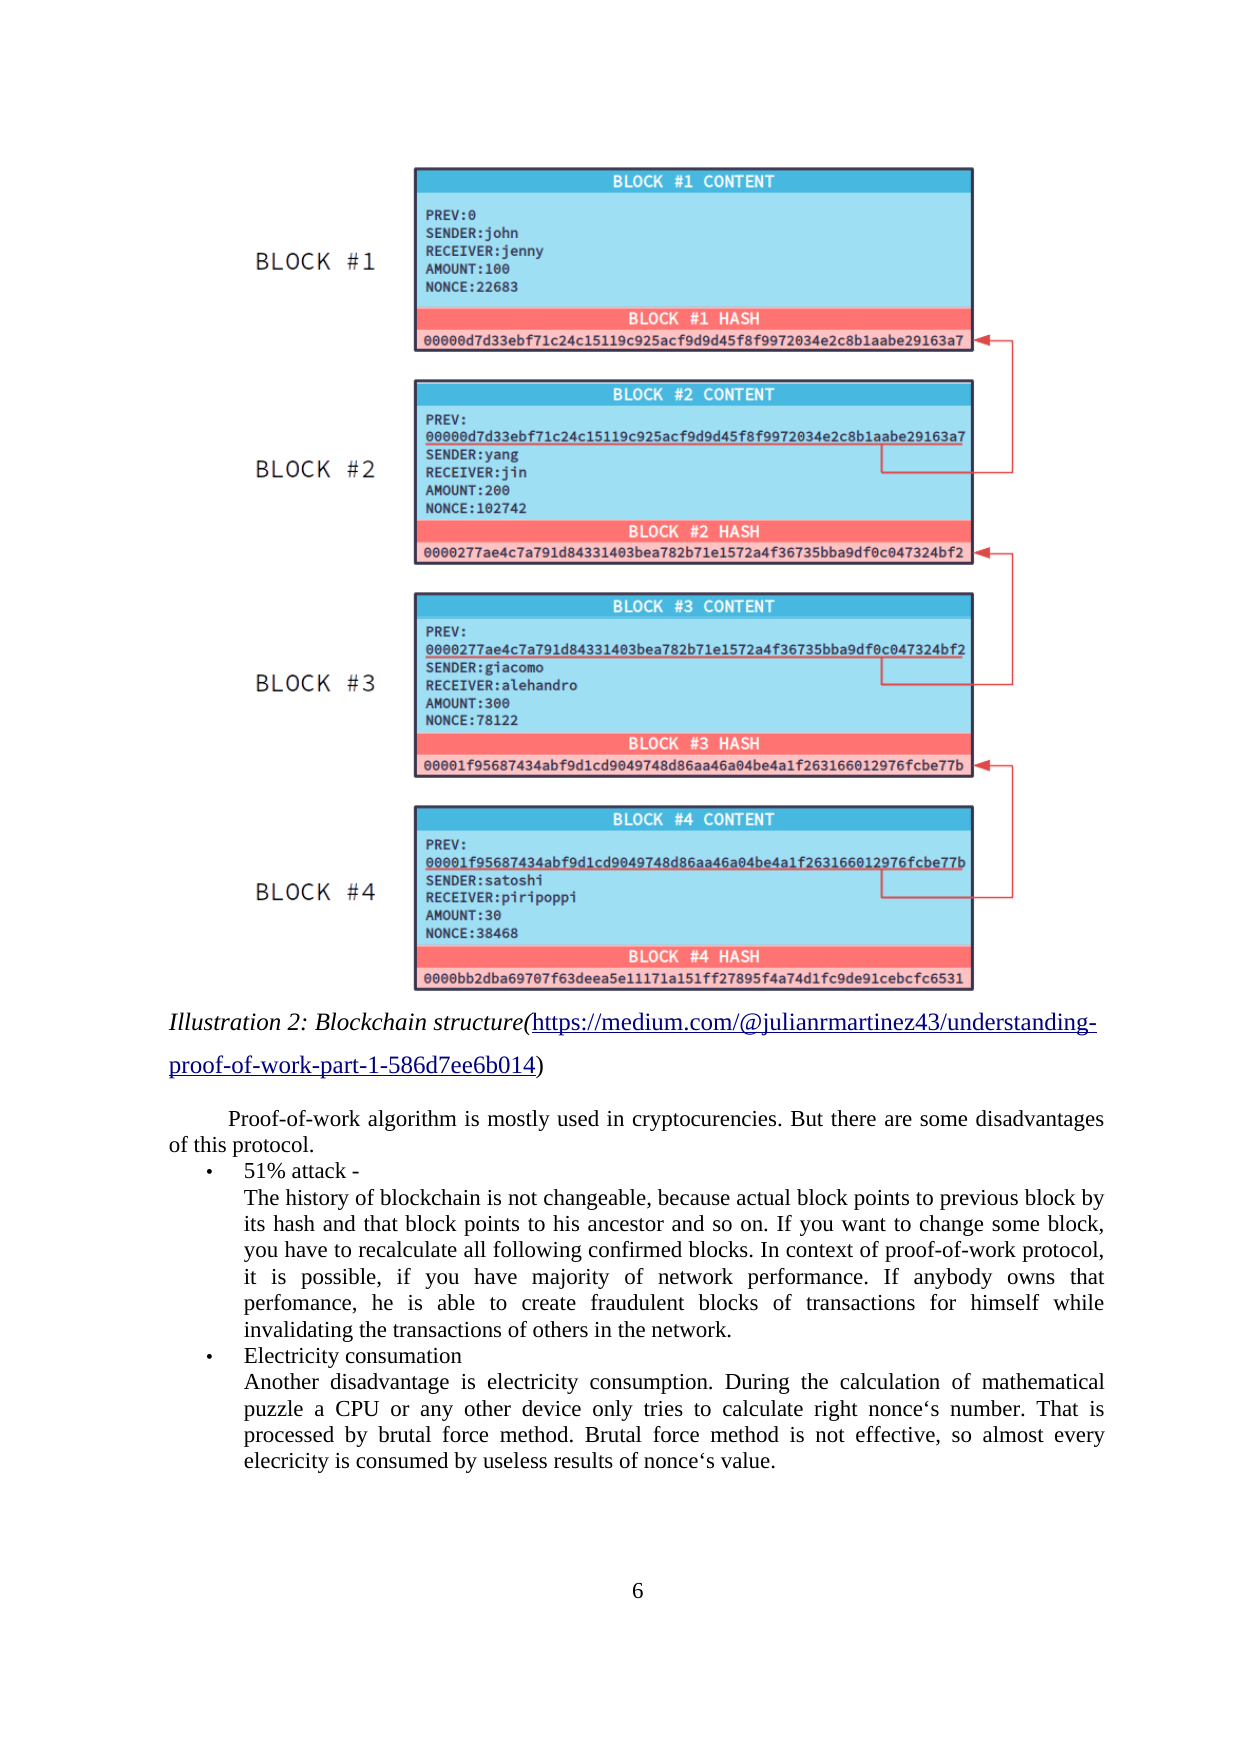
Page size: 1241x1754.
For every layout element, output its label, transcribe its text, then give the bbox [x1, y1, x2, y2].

picture [168, 160, 1107, 993]
list 51% attack - [206, 1157, 1106, 1184]
list Another disadvantage is electricity consumption. During the calculation of mathematical puzzle a CPU or any other device only tries to calculate right nonce‘s number. That is processed by brutal force method. Brutal force method is not effective, so almost every elecricity is consumed by useless results of nonce‘s value. [206, 1368, 1106, 1474]
text Proof-of-work algorithm is mostly used in cryptocurencies. But there are some disadvantages of this protocol. [169, 1105, 1106, 1157]
list The history of blockchain is not changeable, because actual block points to previous block by its hash and that block points to his ancestor and so on. If you want to change some block, you have to recalculate all following confirmed blocks. In context of proof-of-work protocol, it is possible, if you have majority of network performance. If anybody owns that perfomance, he is able to create fraudulent blocks of transactions for himself while invalidating the transactions of others in the network. [206, 1184, 1106, 1342]
list Electricity consumation [206, 1342, 1106, 1368]
text Illustration 2: Blockchain structure(https://medium.com/@julianrmartinez43/understanding-proof-of-work-part-1-586d7ee6b014) [169, 993, 1106, 1078]
